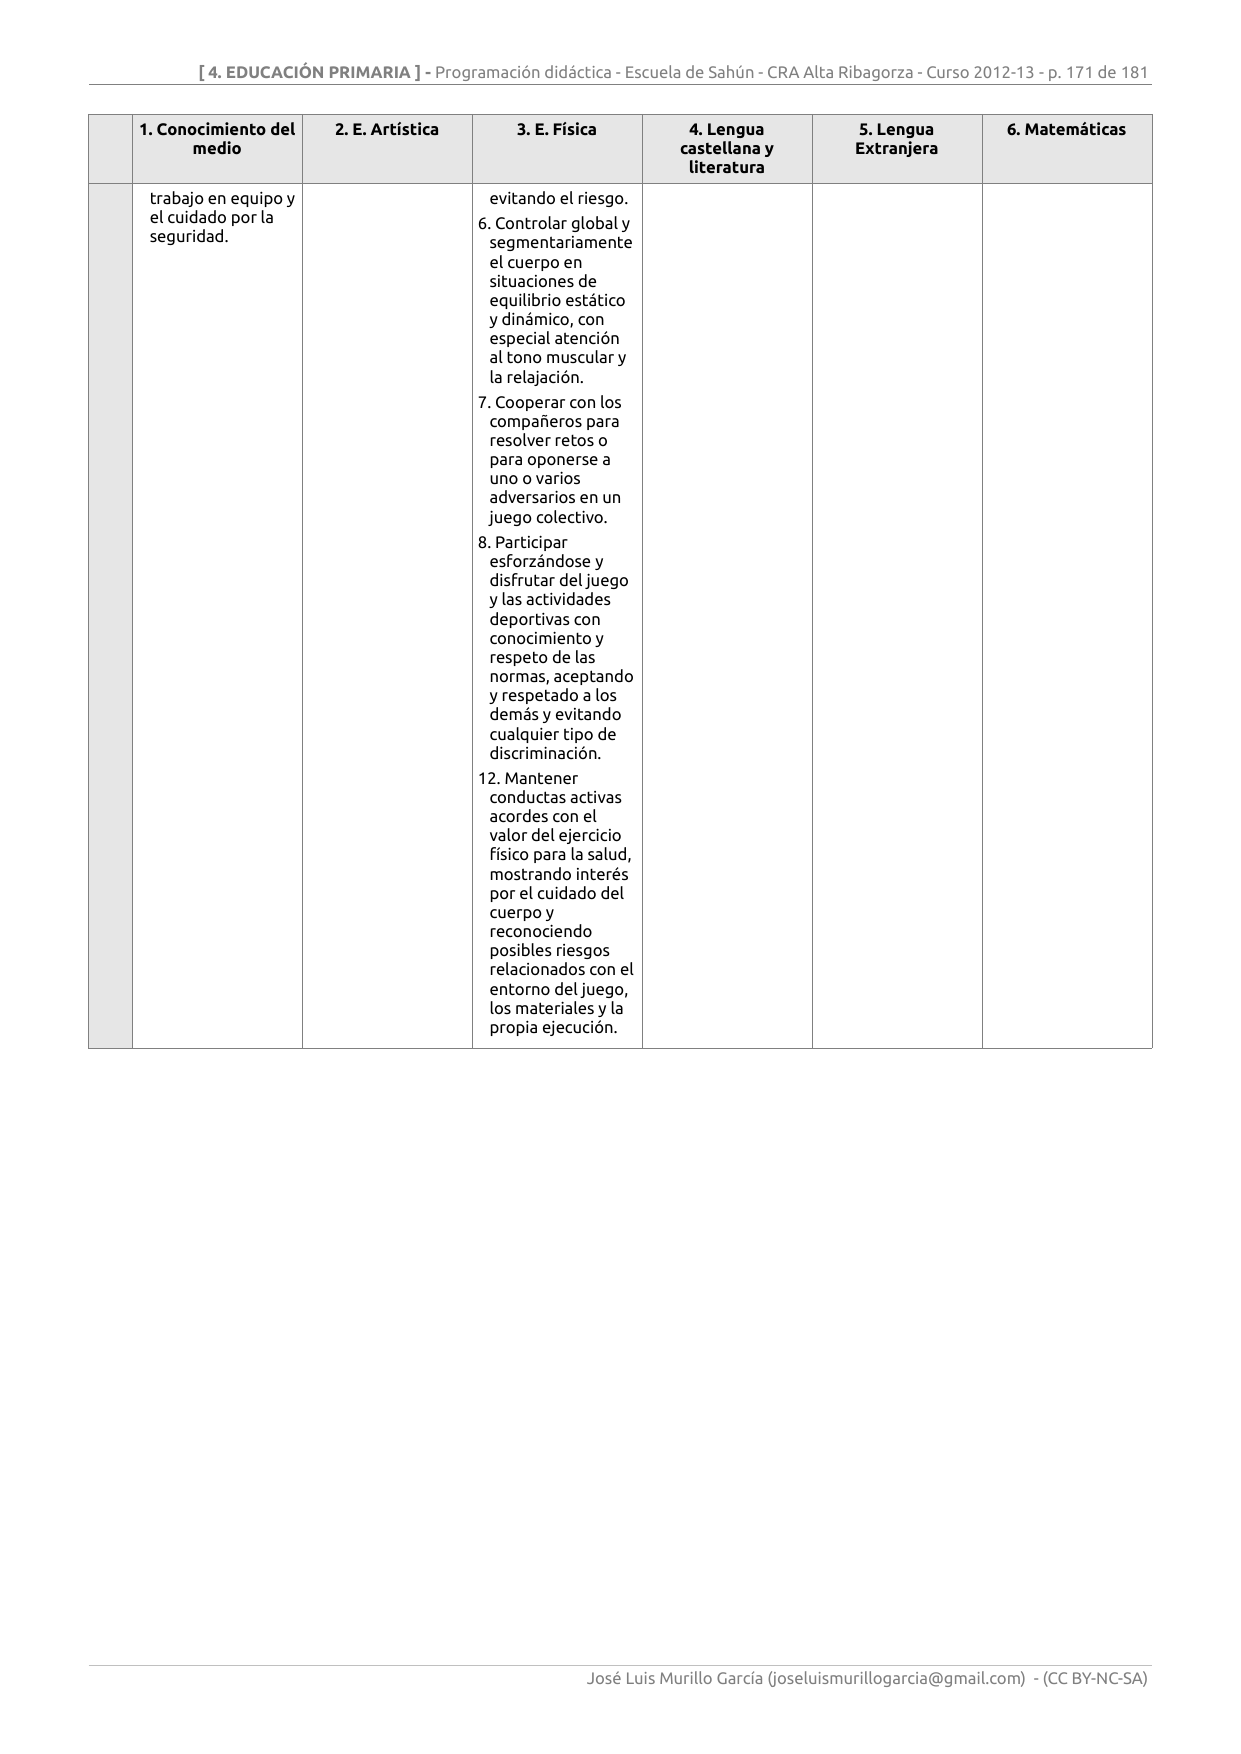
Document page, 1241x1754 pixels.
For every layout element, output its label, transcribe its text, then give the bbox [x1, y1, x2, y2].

table_cell [983, 184, 1152, 1048]
table_cell evitando el riesgo. 6. Controlar global y segmentariamente el cuerpo en situaciones de equilibrio estático y dinámico, con especial atención al tono muscular y la relajación. 7. Cooperar con los compañeros para resolver retos o para oponerse a uno o varios adversarios en un juego colectivo. 8. Participar esforzándose y disfrutar del juego y las actividades deportivas con conocimiento y respeto de las normas, aceptando y respetado a los demás y evitando cualquier tipo de discriminación. 12. Mantener conductas activas acordes con el valor del ejercicio físico para la salud, mostrando interés por el cuidado del cuerpo y reconociendo posibles riesgos relacionados con el entorno del juego, los materiales y la propia ejecución. [473, 184, 642, 1048]
table_cell [813, 184, 982, 1048]
table_header 3. E. Física [473, 115, 642, 183]
table_header 1. Conocimiento del medio [133, 115, 302, 183]
table_header [89, 115, 132, 183]
table_cell [89, 184, 132, 1048]
table_header 4. Lengua castellana y literatura [643, 115, 812, 183]
table_header 5. Lengua Extranjera [813, 115, 982, 183]
table_cell [303, 184, 472, 1048]
table_header 2. E. Artística [303, 115, 472, 183]
table_cell [643, 184, 812, 1048]
table_header 6. Matemáticas [983, 115, 1152, 183]
table_cell trabajo en equipo y el cuidado por la seguridad. [133, 184, 302, 1048]
